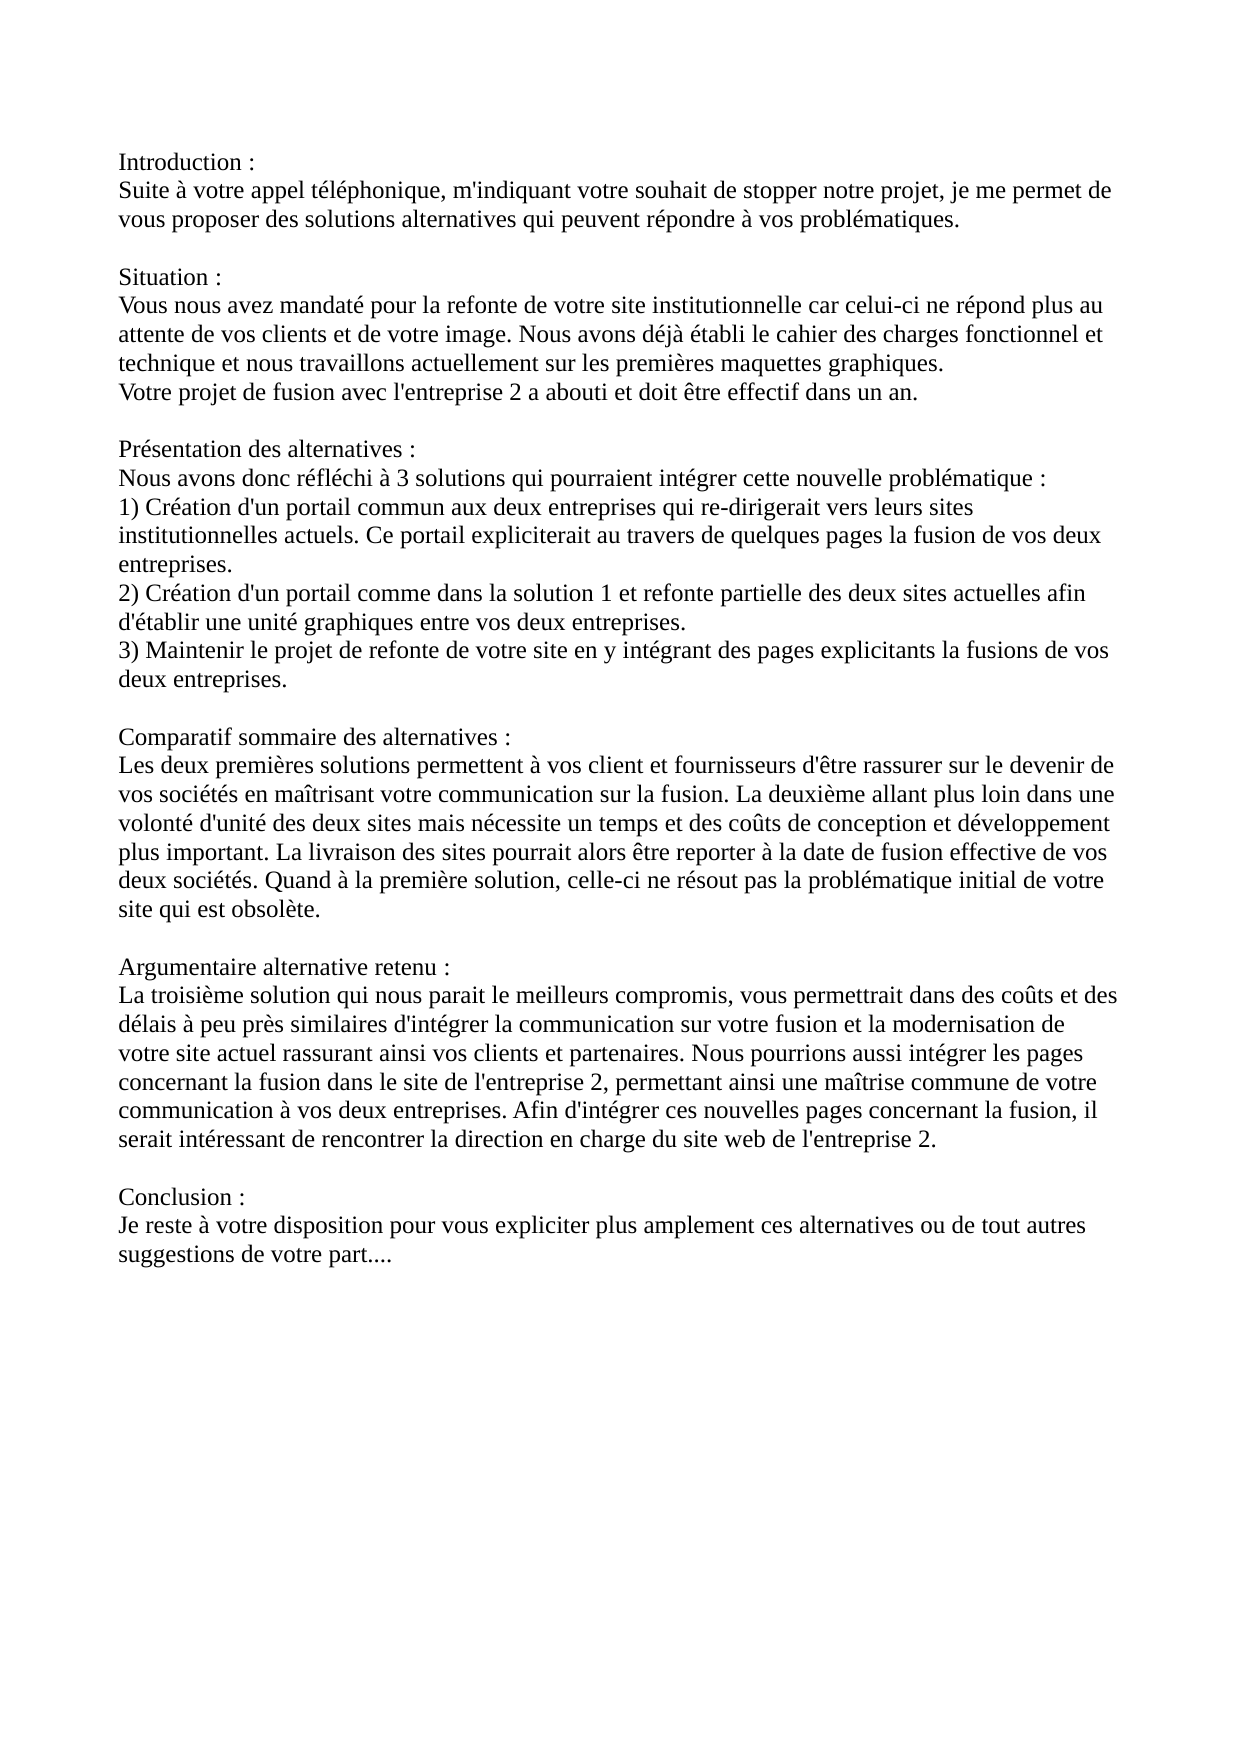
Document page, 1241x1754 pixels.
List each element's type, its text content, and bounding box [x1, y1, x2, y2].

text 2) Création d'un portail comme dans la solution 1 et refonte partielle des deux sites actuelles afin d'établir une unité graphiques entre vos deux entreprises. [118, 578, 1122, 636]
text Présentation des alternatives : [118, 434, 1122, 463]
text 3) Maintenir le projet de refonte de votre site en y intégrant des pages explicitants la fusions de vos deux entreprises. [118, 636, 1122, 693]
text Suite à votre appel téléphonique, m'indiquant votre souhait de stopper notre projet, je me permet de vous proposer des solutions alternatives qui peuvent répondre à vos problématiques. [118, 176, 1122, 233]
text Votre projet de fusion avec l'entreprise 2 a abouti et doit être effectif dans un an. [118, 377, 1122, 406]
text Situation : [118, 262, 1122, 291]
text Je reste à votre disposition pour vous expliciter plus amplement ces alternatives ou de tout autres suggestions de votre part.... [118, 1211, 1122, 1268]
text Comparatif sommaire des alternatives : [118, 722, 1122, 751]
text Vous nous avez mandaté pour la refonte de votre site institutionnelle car celui-ci ne répond plus au attente de vos clients et de votre image. Nous avons déjà établi le cahier des charges fonctionnel et technique et nous travaillons actuellement sur les premières maquettes graphiques. [118, 291, 1122, 377]
text 1) Création d'un portail commun aux deux entreprises qui re-dirigerait vers leurs sites institutionnelles actuels. Ce portail expliciterait au travers de quelques pages la fusion de vos deux entreprises. [118, 492, 1122, 578]
text Conclusion : [118, 1182, 1122, 1211]
text Les deux premières solutions permettent à vos client et fournisseurs d'être rassurer sur le devenir de vos sociétés en maîtrisant votre communication sur la fusion. La deuxième allant plus loin dans une volonté d'unité des deux sites mais nécessite un temps et des coûts de conception et développement plus important. La livraison des sites pourrait alors être reporter à la date de fusion effective de vos deux sociétés. Quand à la première solution, celle-ci ne résout pas la problématique initial de votre site qui est obsolète. [118, 751, 1122, 923]
text Argumentaire alternative retenu : [118, 952, 1122, 981]
text La troisième solution qui nous parait le meilleurs compromis, vous permettrait dans des coûts et des délais à peu près similaires d'intégrer la communication sur votre fusion et la modernisation de votre site actuel rassurant ainsi vos clients et partenaires. Nous pourrions aussi intégrer les pages concernant la fusion dans le site de l'entreprise 2, permettant ainsi une maîtrise commune de votre communication à vos deux entreprises. Afin d'intégrer ces nouvelles pages concernant la fusion, il serait intéressant de rencontrer la direction en charge du site web de l'entreprise 2. [118, 981, 1122, 1153]
text Nous avons donc réfléchi à 3 solutions qui pourraient intégrer cette nouvelle problématique : [118, 463, 1122, 492]
text Introduction : [118, 147, 1122, 176]
